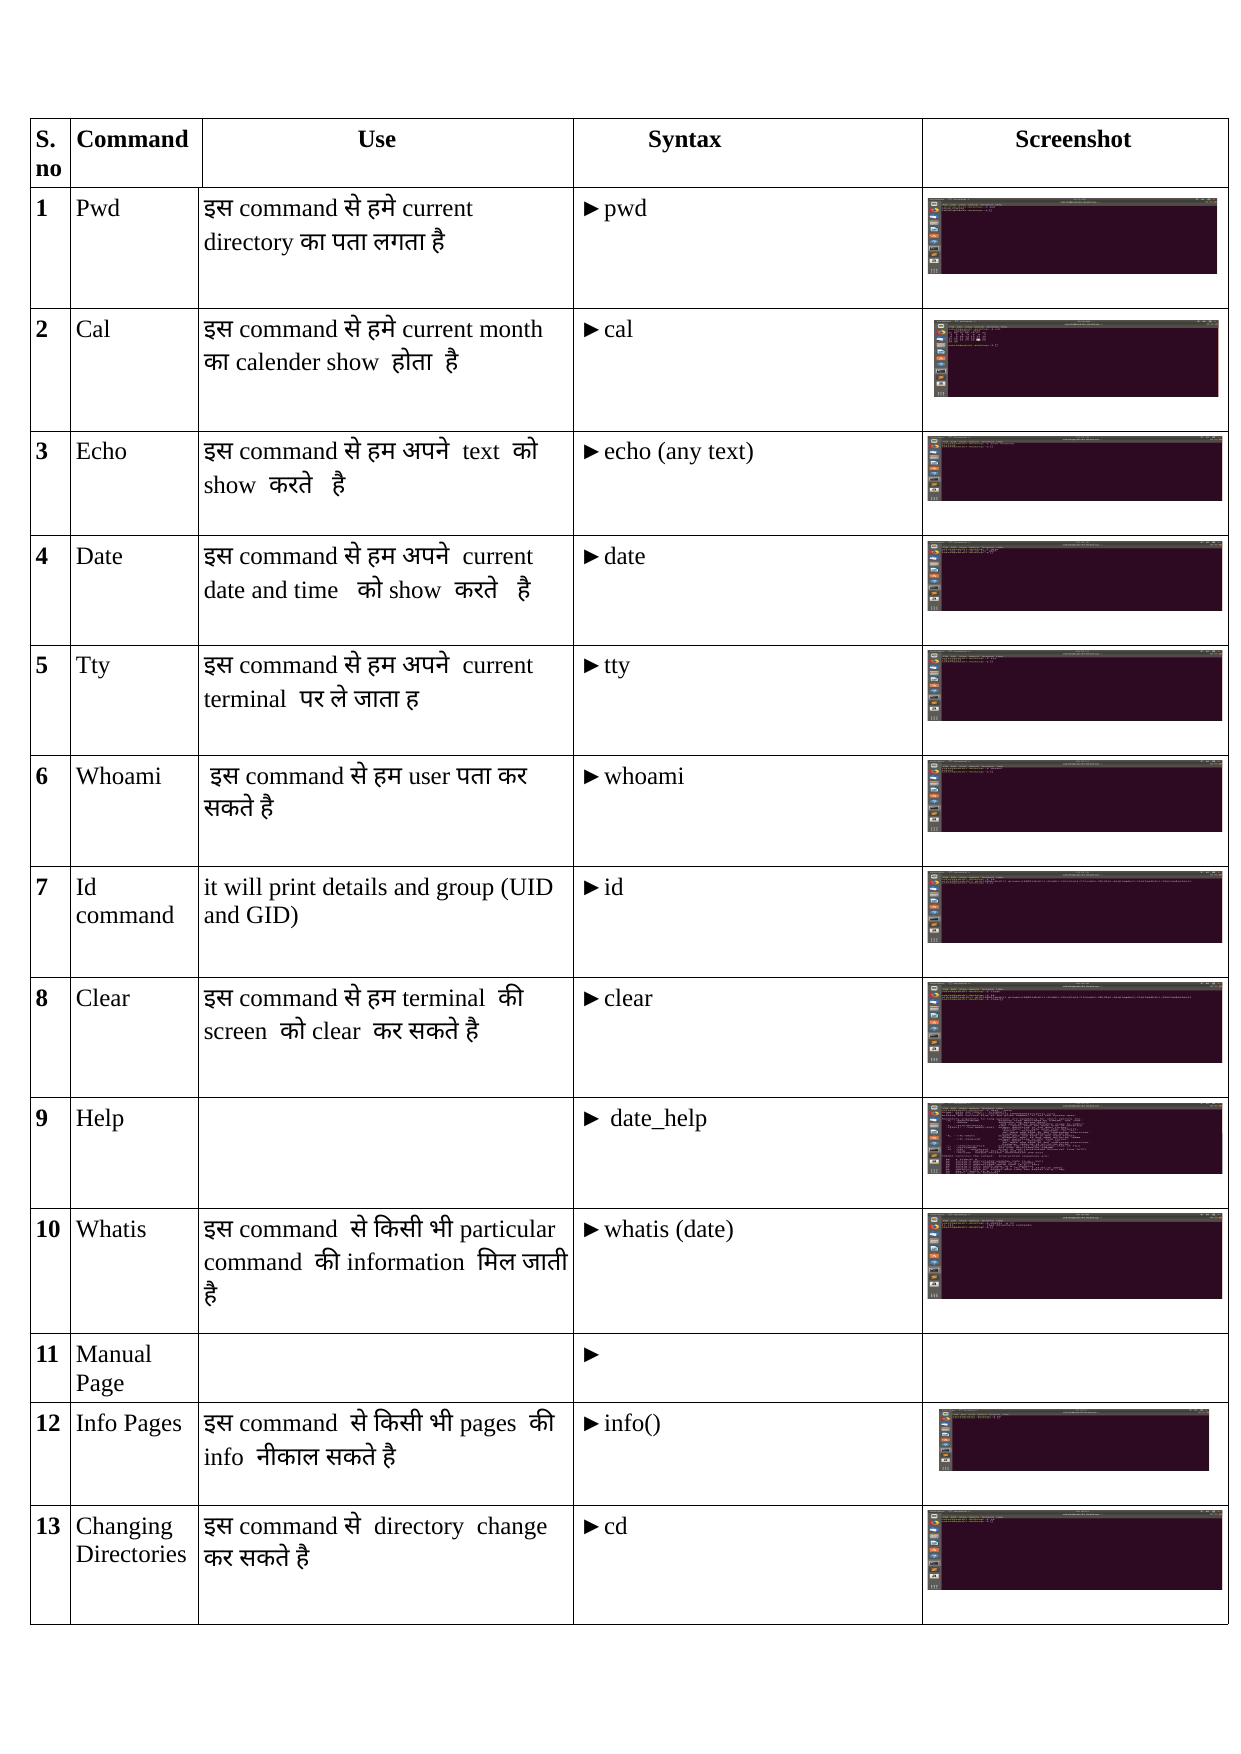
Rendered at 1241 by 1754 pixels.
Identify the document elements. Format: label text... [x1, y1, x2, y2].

table_cell ►clear [574, 978, 922, 1097]
table_cell [199, 1098, 573, 1208]
picture [934, 320, 1219, 397]
table_cell it will print details and group (UID and GID) [199, 867, 573, 977]
table_cell 13 [31, 1506, 70, 1624]
table_cell [923, 867, 1228, 977]
table_cell 7 [31, 867, 70, 977]
table_cell ►id [574, 867, 922, 977]
table_cell 4 [31, 536, 70, 645]
table_cell Tty [71, 646, 198, 755]
picture [927, 1213, 1223, 1299]
table_cell [923, 646, 1228, 755]
table_cell Info Pages [71, 1403, 198, 1505]
table_header Syntax [574, 119, 922, 187]
table_cell इस command से किसी भी particular command की information मिल जाती है [199, 1209, 573, 1333]
table_cell [923, 536, 1228, 645]
table_header Pwd [71, 188, 198, 308]
picture [927, 650, 1223, 721]
table_cell इस command से हम अपने current date and time को show करते है [199, 536, 573, 645]
table_cell Help [71, 1098, 198, 1208]
table_cell ► date_help [574, 1098, 922, 1208]
table_cell ►whatis (date) [574, 1209, 922, 1333]
table_header Use [203, 119, 573, 187]
picture [927, 541, 1223, 611]
table_cell इस command से हम अपने text को show करते है [199, 432, 573, 535]
table_cell Echo [71, 432, 198, 535]
table_cell 8 [31, 978, 70, 1097]
table_cell [923, 432, 1228, 535]
picture [927, 1510, 1223, 1590]
table_cell Clear [71, 978, 198, 1097]
picture [927, 198, 1218, 274]
table_cell Whatis [71, 1209, 198, 1333]
table_header Screenshot [923, 119, 1228, 187]
table_cell [923, 1506, 1228, 1624]
table_cell [923, 1334, 1228, 1402]
table_cell 10 [31, 1209, 70, 1333]
table_cell 12 [31, 1403, 70, 1505]
table_cell [923, 1209, 1228, 1333]
picture [927, 1103, 1223, 1174]
table_header इस command से हमे current directory का पता लगता है [199, 188, 573, 308]
table_cell [199, 1334, 573, 1402]
table_header ►pwd [574, 188, 922, 308]
table_cell इस command से हम terminal की screen को clear कर सकते है [199, 978, 573, 1097]
table_cell [923, 309, 1228, 431]
picture [939, 1409, 1210, 1471]
table_cell ►whoami [574, 756, 922, 866]
table_cell ►info() [574, 1403, 922, 1505]
table_cell Id command [71, 867, 198, 977]
table_cell Whoami [71, 756, 198, 866]
table_header 1 [31, 188, 70, 308]
table_cell ► [574, 1334, 922, 1402]
table_cell इस command से किसी भी pages की info नीकाल सकते है [199, 1403, 573, 1505]
table_header S.no [31, 119, 70, 187]
table_cell [923, 1098, 1228, 1208]
table_header [923, 188, 1228, 308]
table_cell ►tty [574, 646, 922, 755]
table_cell इस command से हम user पता कर सकते है [199, 756, 573, 866]
picture [927, 436, 1223, 501]
table_cell Date [71, 536, 198, 645]
table_cell 2 [31, 309, 70, 431]
table_cell Changing Directories [71, 1506, 198, 1624]
table_cell 11 [31, 1334, 70, 1402]
picture [927, 871, 1223, 943]
table_cell 6 [31, 756, 70, 866]
table_cell 5 [31, 646, 70, 755]
table_cell इस command से हमे current month का calender show होता है [199, 309, 573, 431]
table_cell 9 [31, 1098, 70, 1208]
picture [927, 760, 1223, 832]
table_cell इस command से directory change कर सकते है [199, 1506, 573, 1624]
table_cell ►cal [574, 309, 922, 431]
table_header Command [71, 119, 202, 187]
table_cell ►cd [574, 1506, 922, 1624]
table_cell [923, 756, 1228, 866]
picture [927, 982, 1223, 1063]
table_cell Cal [71, 309, 198, 431]
table_cell ►echo (any text) [574, 432, 922, 535]
table_cell Manual Page [71, 1334, 198, 1402]
table_cell 3 [31, 432, 70, 535]
table_cell इस command से हम अपने current terminal पर ले जाता ह [199, 646, 573, 755]
table_cell ►date [574, 536, 922, 645]
table_cell [923, 978, 1228, 1097]
table_cell [923, 1403, 1228, 1505]
